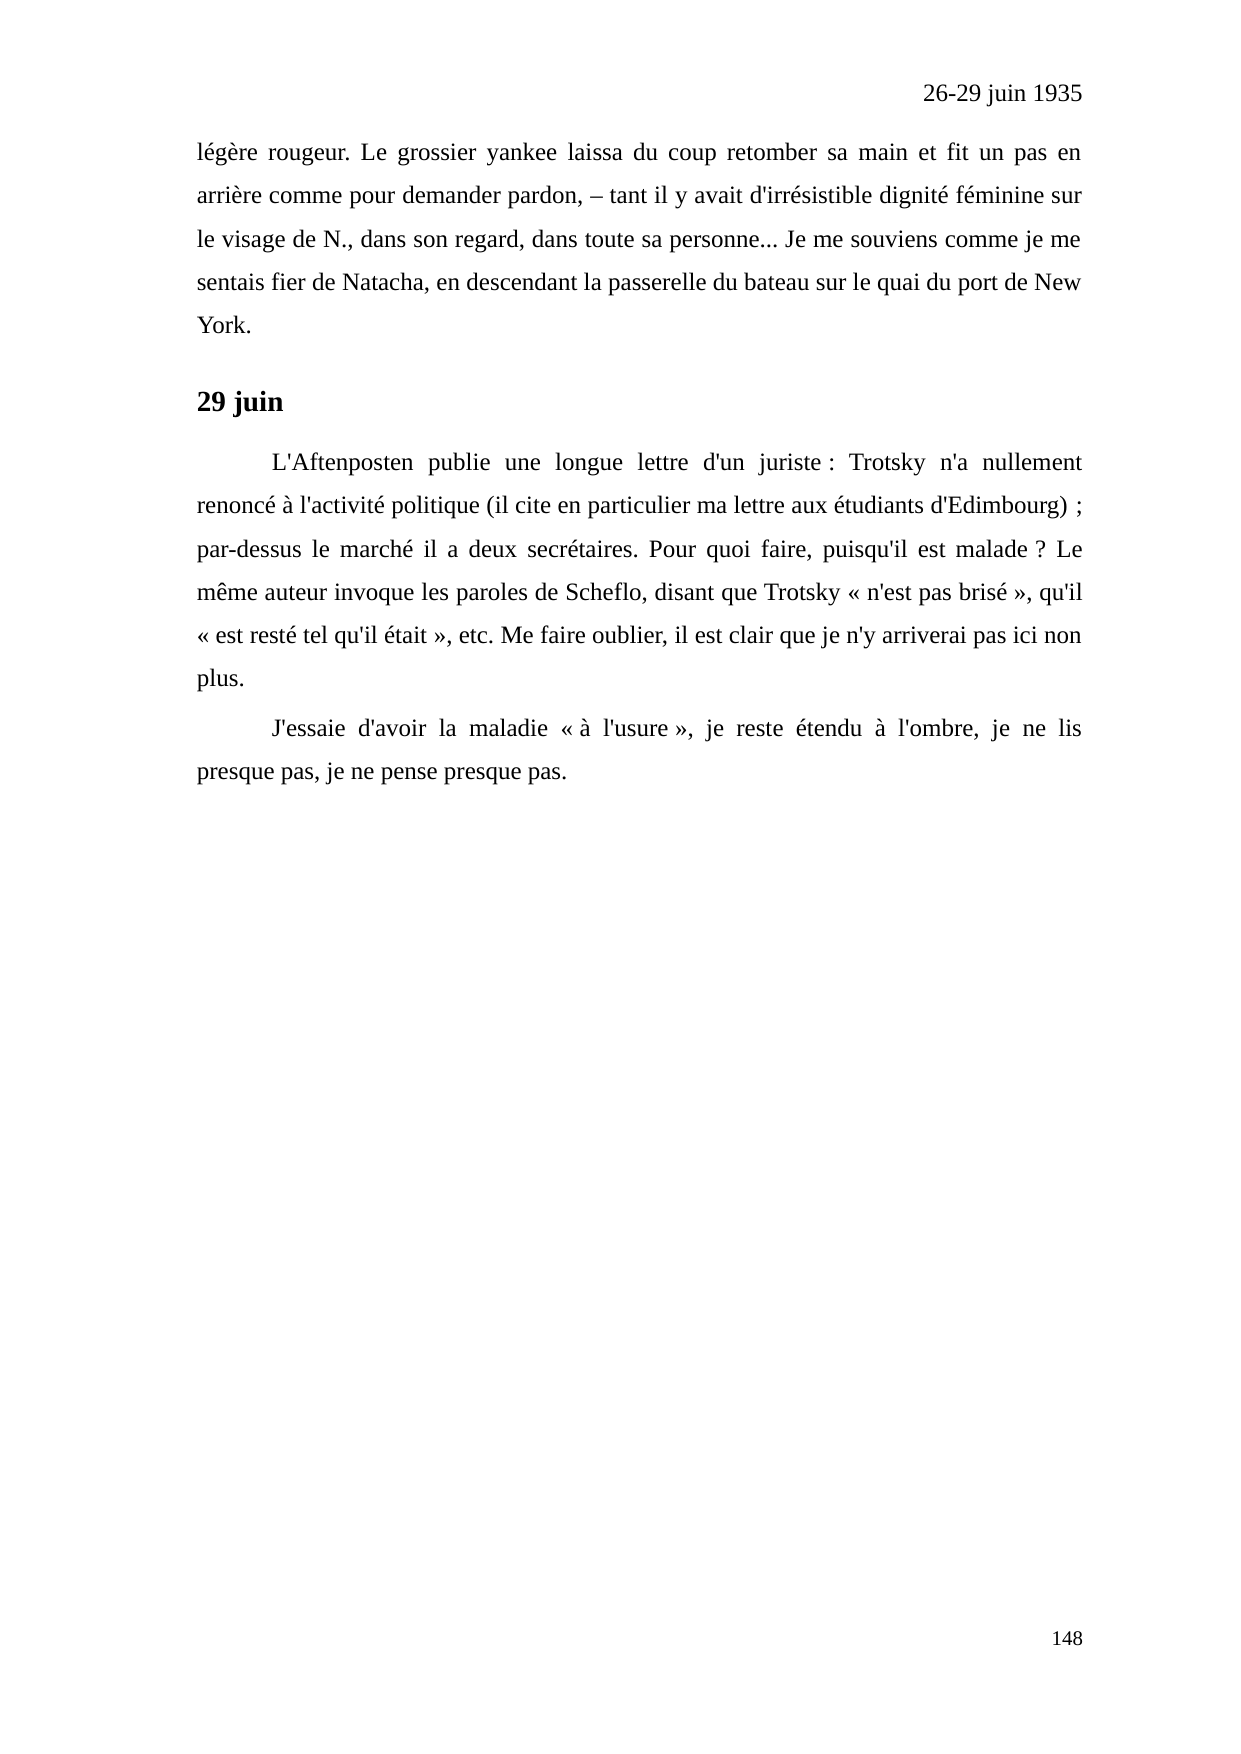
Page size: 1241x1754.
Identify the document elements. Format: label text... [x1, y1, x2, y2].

subtitle 29 juin [197, 384, 1082, 418]
text L'Aftenposten publie une longue lettre d'un juriste : Trotsky n'a nullement renoncé à l'activité politique (il cite en particulier ma lettre aux étudiants d'Edimbourg) ; par-dessus le marché il a deux secrétaires. Pour quoi faire, puisqu'il est malade ? Le même auteur invoque les paroles de Scheflo, disant que Trotsky « n'est pas brisé », qu'il « est resté tel qu'il était », etc. Me faire oublier, il est clair que je n'y arriverai pas ici non plus. [197, 447, 1082, 692]
text légère rougeur. Le grossier yankee laissa du coup retomber sa main et fit un pas en arrière comme pour demander pardon, – tant il y avait d'irrésistible dignité féminine sur le visage de N., dans son regard, dans toute sa personne... Je me souviens comme je me sentais fier de Natacha, en descendant la passerelle du bateau sur le quai du port de New York. [197, 137, 1082, 339]
text J'essaie d'avoir la maladie « à l'usure », je reste étendu à l'ombre, je ne lis presque pas, je ne pense presque pas. [197, 713, 1082, 784]
